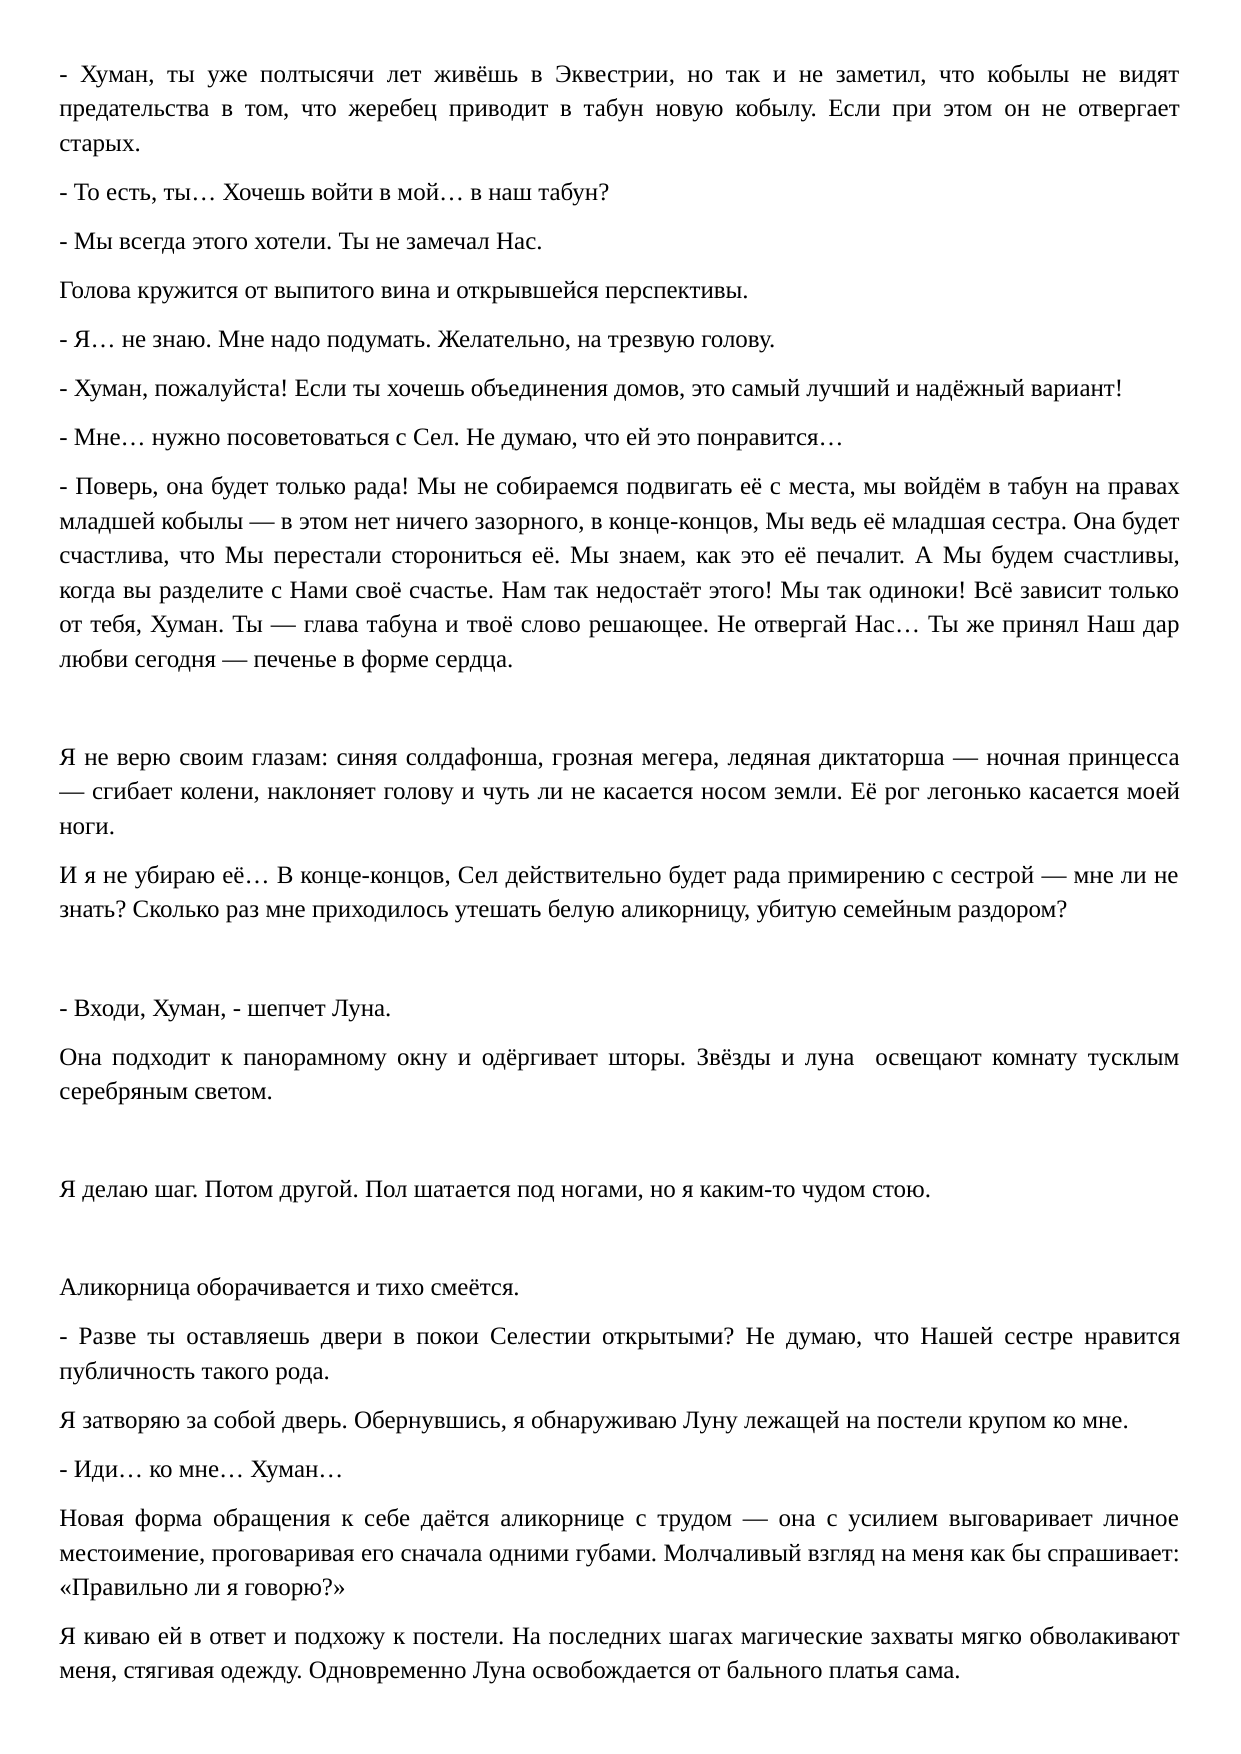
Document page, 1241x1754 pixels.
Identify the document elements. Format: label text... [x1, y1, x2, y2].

text - То есть, ты… Хочешь войти в мой… в наш табун? [59, 177, 1181, 206]
text Новая форма обращения к себе даётся аликорнице с трудом — она с усилием выговаривает личное местоимение, проговаривая его сначала одними губами. Молчаливый взгляд на меня как бы спрашивает: «Правильно ли я говорю?» [59, 1503, 1181, 1601]
text - Поверь, она будет только рада! Мы не собираемся подвигать её с места, мы войдём в табун на правах младшей кобылы — в этом нет ничего зазорного, в конце-концов, Мы ведь её младшая сестра. Она будет счастлива, что Мы перестали сторониться её. Мы знаем, как это её печалит. А Мы будем счастливы, когда вы разделите с Нами своё счастье. Нам так недостаёт этого! Мы так одиноки! Всё зависит только от тебя, Хуман. Ты — глава табуна и твоё слово решающее. Не отвергай Нас… Ты же принял Наш дар любви сегодня — печенье в форме сердца. [59, 471, 1181, 673]
text И я не убираю её… В конце-концов, Сел действительно будет рада примирению с сестрой — мне ли не знать? Сколько раз мне приходилось утешать белую аликорницу, убитую семейным раздором? [59, 860, 1181, 923]
text - Хуман, ты уже полтысячи лет живёшь в Эквестрии, но так и не заметил, что кобылы не видят предательства в том, что жеребец приводит в табун новую кобылу. Если при этом он не отвергает старых. [59, 59, 1181, 157]
text Я не верю своим глазам: синяя солдафонша, грозная мегера, ледяная диктаторша — ночная принцесса — сгибает колени, наклоняет голову и чуть ли не касается носом земли. Её рог легонько касается моей ноги. [59, 742, 1181, 840]
text - Мне… нужно посоветоваться с Сел. Не думаю, что ей это понравится… [59, 422, 1181, 451]
text - Разве ты оставляешь двери в покои Селестии открытыми? Не думаю, что Нашей сестре нравится публичность такого рода. [59, 1321, 1181, 1385]
text Я делаю шаг. Потом другой. Пол шатается под ногами, но я каким-то чудом стою. [59, 1174, 1181, 1203]
text - Хуман, пожалуйста! Если ты хочешь объединения домов, это самый лучший и надёжный вариант! [59, 373, 1181, 402]
text Голова кружится от выпитого вина и открывшейся перспективы. [59, 275, 1181, 304]
text Аликорница оборачивается и тихо смеётся. [59, 1272, 1181, 1301]
text Она подходит к панорамному окну и одёргивает шторы. Звёзды и луна освещают комнату тусклым серебряным светом. [59, 1042, 1181, 1105]
text - Мы всегда этого хотели. Ты не замечал Нас. [59, 226, 1181, 255]
text Я затворяю за собой дверь. Обернувшись, я обнаруживаю Луну лежащей на постели крупом ко мне. [59, 1405, 1181, 1434]
text Я киваю ей в ответ и подхожу к постели. На последних шагах магические захваты мягко обволакивают меня, стягивая одежду. Одновременно Луна освобождается от бального платья сама. [59, 1621, 1181, 1684]
text - Иди… ко мне… Хуман… [59, 1454, 1181, 1483]
text - Входи, Хуман, - шепчет Луна. [59, 993, 1181, 1021]
text - Я… не знаю. Мне надо подумать. Желательно, на трезвую голову. [59, 324, 1181, 353]
